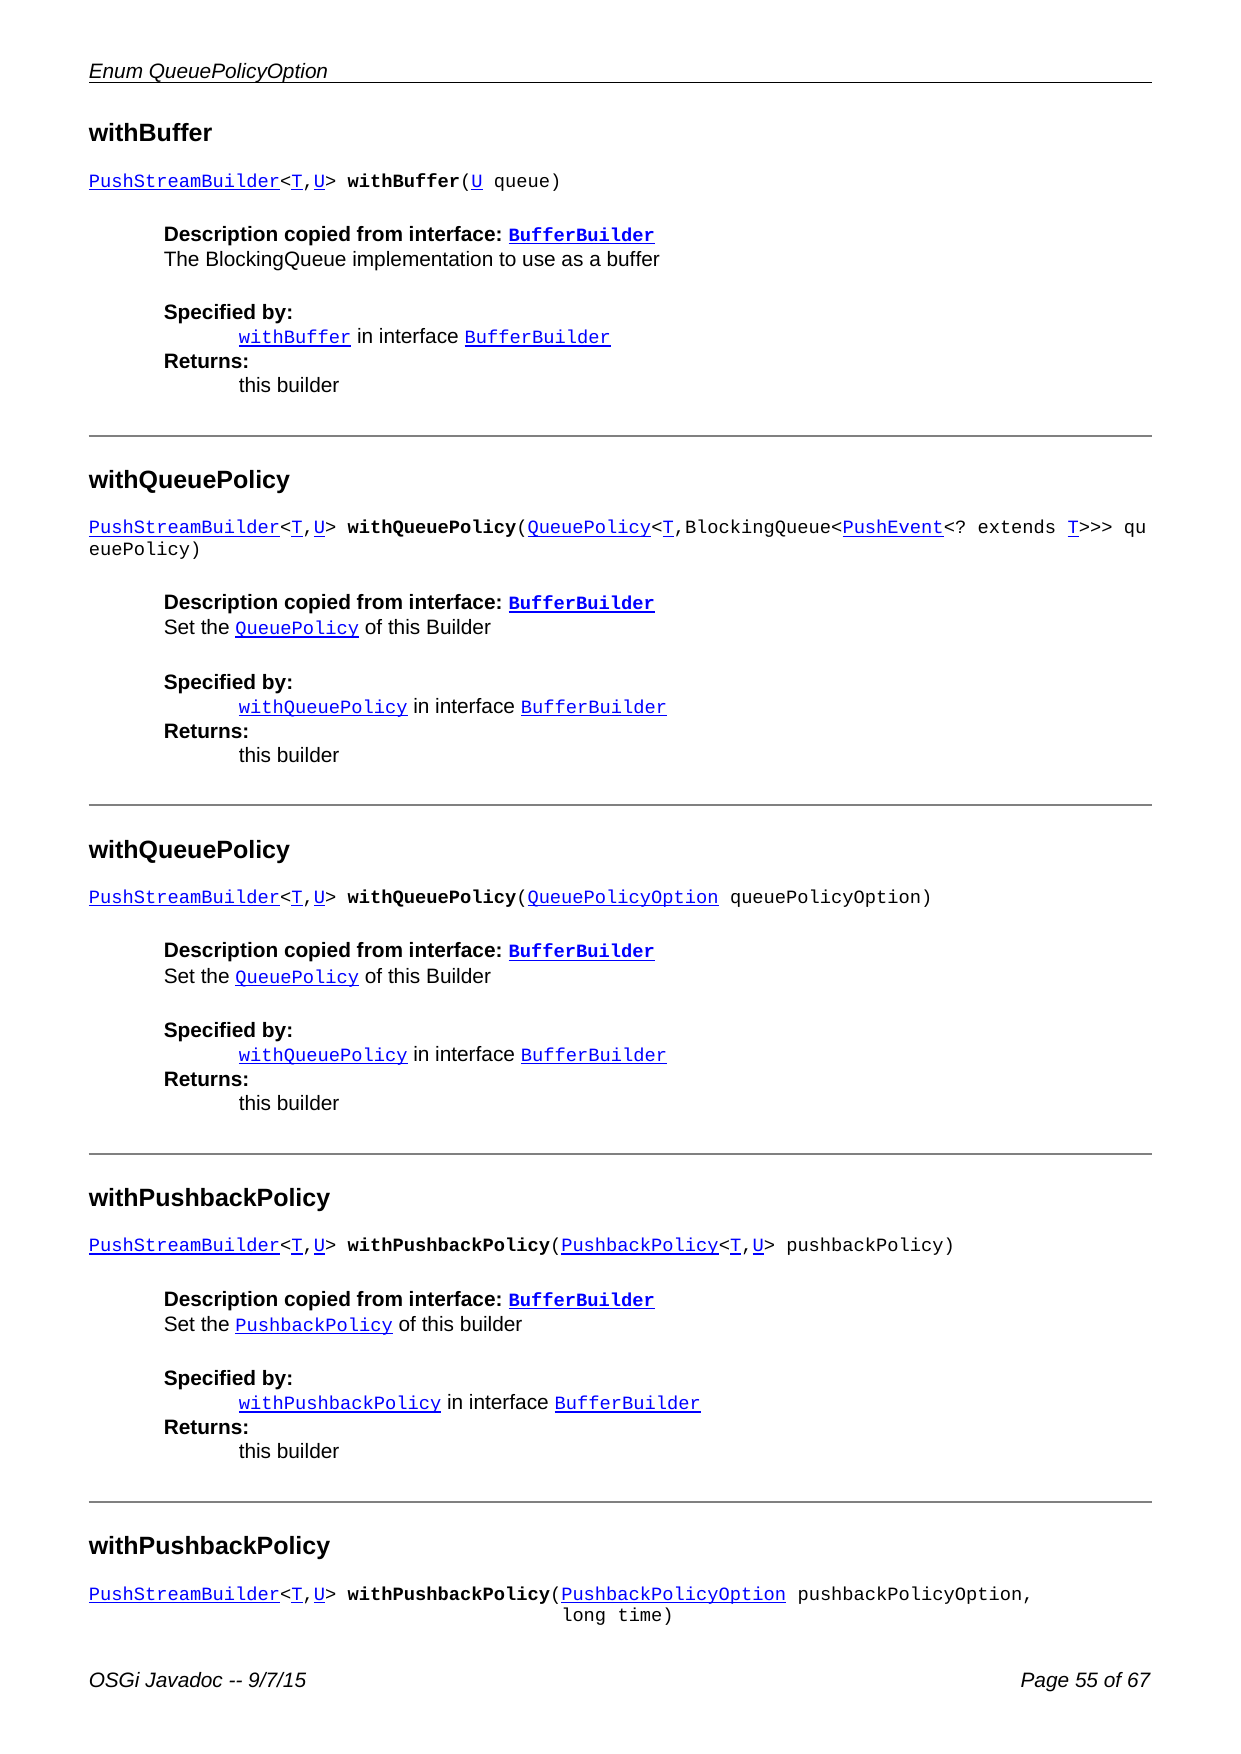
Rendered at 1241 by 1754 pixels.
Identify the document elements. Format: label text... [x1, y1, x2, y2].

text Description copied from interface: BufferBuilder [163, 938, 1152, 963]
text Set the PushbackPolicy of this builder [163, 1312, 1152, 1337]
text Description copied from interface: BufferBuilder [163, 1286, 1152, 1312]
text this builder [238, 1091, 1152, 1115]
subtitle withBuffer [88, 118, 1152, 147]
subtitle withQueuePolicy [88, 835, 1152, 864]
text Specified by: [163, 300, 1152, 324]
text Returns: [163, 1415, 1152, 1439]
text Returns: [163, 719, 1152, 743]
text this builder [238, 373, 1152, 397]
text this builder [238, 1439, 1152, 1463]
text Set the QueuePolicy of this Builder [163, 963, 1152, 989]
text withBuffer in interface BufferBuilder [238, 324, 1152, 349]
text PushStreamBuilder<T,U> withBuffer(U queue) [88, 171, 1152, 193]
text Returns: [163, 1067, 1152, 1091]
text PushStreamBuilder<T,U> withPushbackPolicy(PushbackPolicyOption pushbackPolicyOption, long time) [88, 1584, 1152, 1627]
text PushStreamBuilder<T,U> withQueuePolicy(QueuePolicy<T,BlockingQueue<PushEvent<? extends T>>> queuePolicy) [88, 518, 1152, 561]
text Returns: [163, 349, 1152, 373]
text this builder [238, 743, 1152, 767]
subtitle withQueuePolicy [88, 465, 1152, 494]
text PushStreamBuilder<T,U> withPushbackPolicy(PushbackPolicy<T,U> pushbackPolicy) [88, 1236, 1152, 1257]
text Specified by: [163, 1366, 1152, 1390]
text withPushbackPolicy in interface BufferBuilder [238, 1390, 1152, 1415]
text Specified by: [163, 669, 1152, 693]
text withQueuePolicy in interface BufferBuilder [238, 1042, 1152, 1067]
text Specified by: [163, 1018, 1152, 1042]
text Description copied from interface: BufferBuilder [163, 590, 1152, 615]
text PushStreamBuilder<T,U> withQueuePolicy(QueuePolicyOption queuePolicyOption) [88, 888, 1152, 909]
subtitle withPushbackPolicy [88, 1183, 1152, 1212]
text Set the QueuePolicy of this Builder [163, 615, 1152, 640]
subtitle withPushbackPolicy [88, 1531, 1152, 1560]
text Description copied from interface: BufferBuilder [163, 222, 1152, 247]
text withQueuePolicy in interface BufferBuilder [238, 693, 1152, 719]
text The BlockingQueue implementation to use as a buffer [163, 247, 1152, 271]
